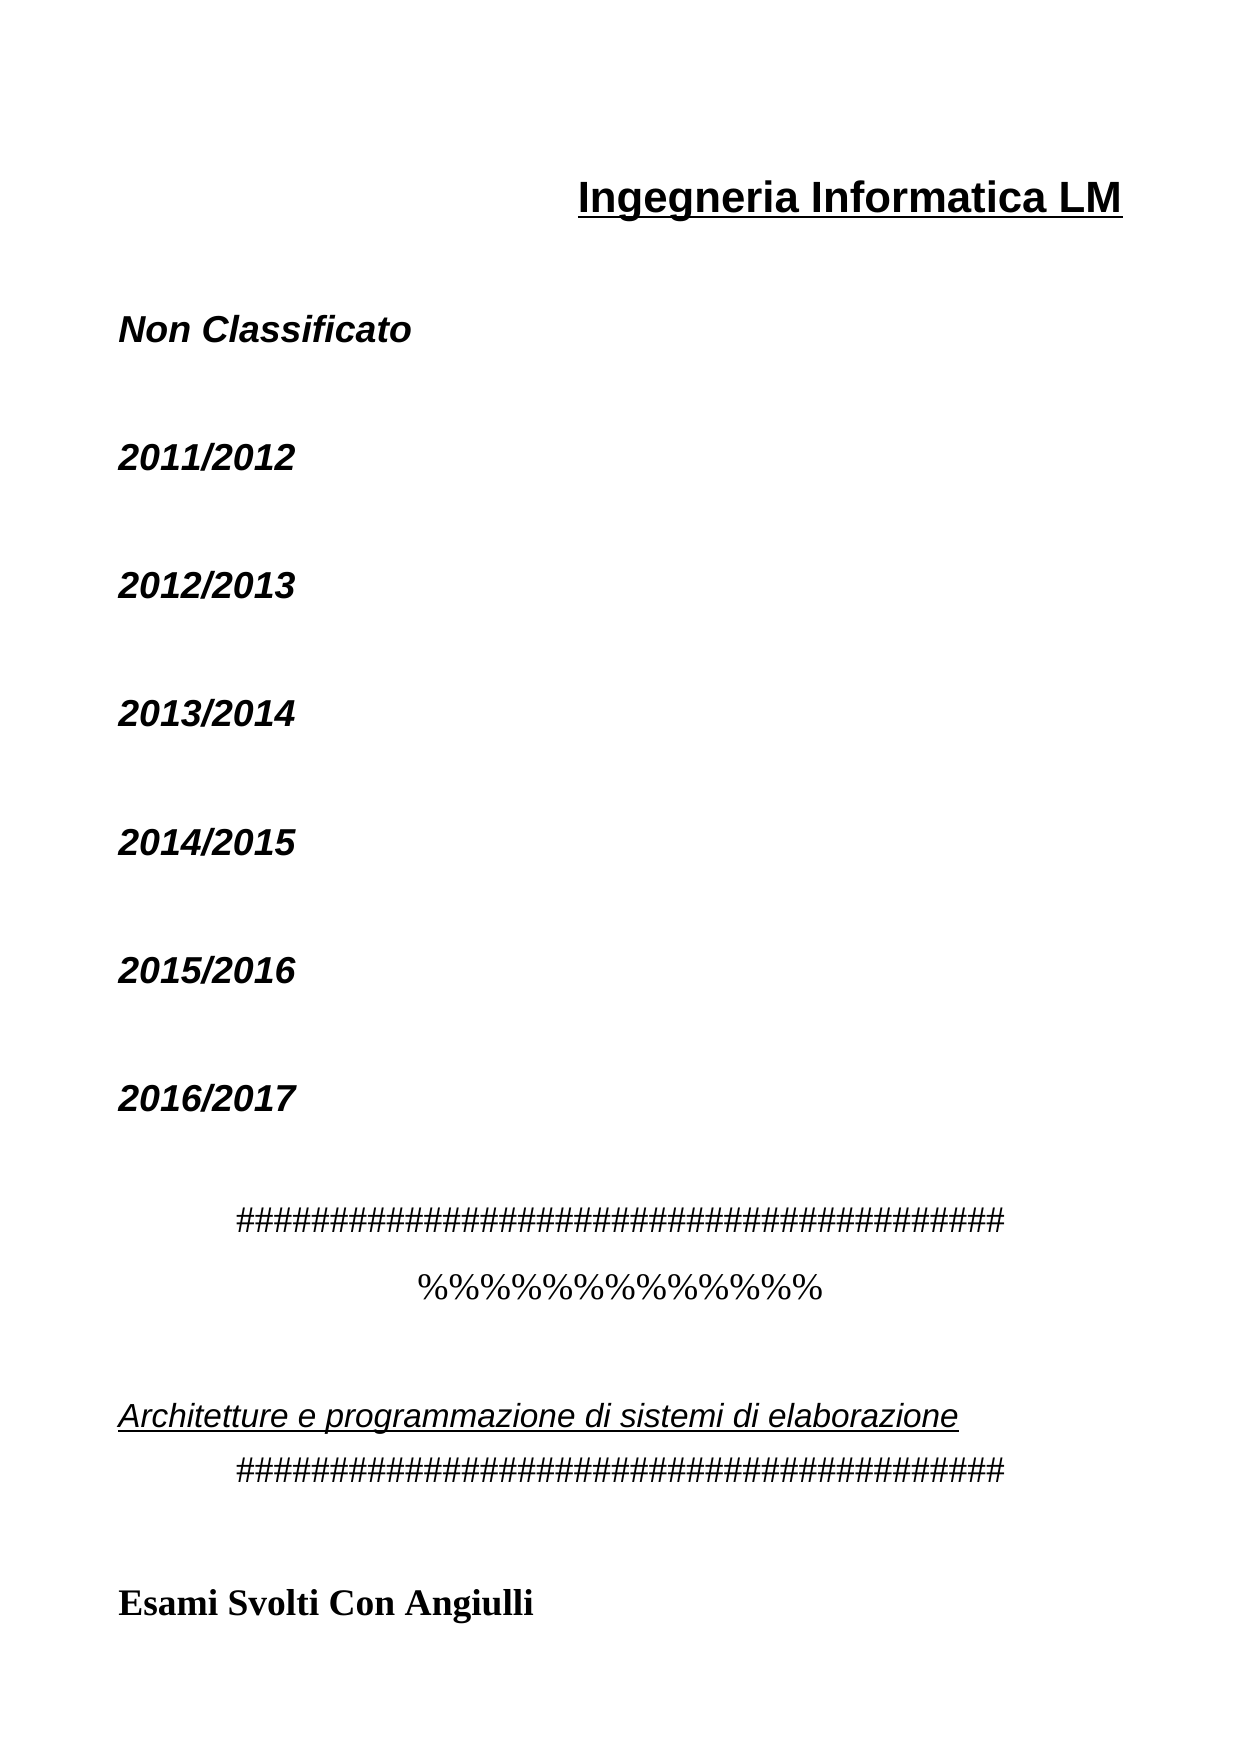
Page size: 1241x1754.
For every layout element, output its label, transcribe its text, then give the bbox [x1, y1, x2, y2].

text ######################################### [118, 1447, 1122, 1491]
subtitle Ingegneria Informatica LM [118, 172, 1122, 222]
text %%%%%%%%%%%%% [118, 1264, 1122, 1307]
text Esami Svolti Con Angiulli [118, 1580, 1122, 1623]
subtitle 2014/2015 [118, 820, 1122, 863]
subtitle 2012/2013 [118, 563, 1122, 607]
subtitle 2013/2014 [118, 692, 1122, 735]
text ######################################### [118, 1198, 1122, 1241]
subtitle 2011/2012 [118, 435, 1122, 478]
subtitle 2016/2017 [118, 1076, 1122, 1119]
subtitle 2015/2016 [118, 948, 1122, 991]
subtitle Architetture e programmazione di sistemi di elaborazione [118, 1397, 1122, 1435]
subtitle Non Classificato [118, 307, 1122, 350]
